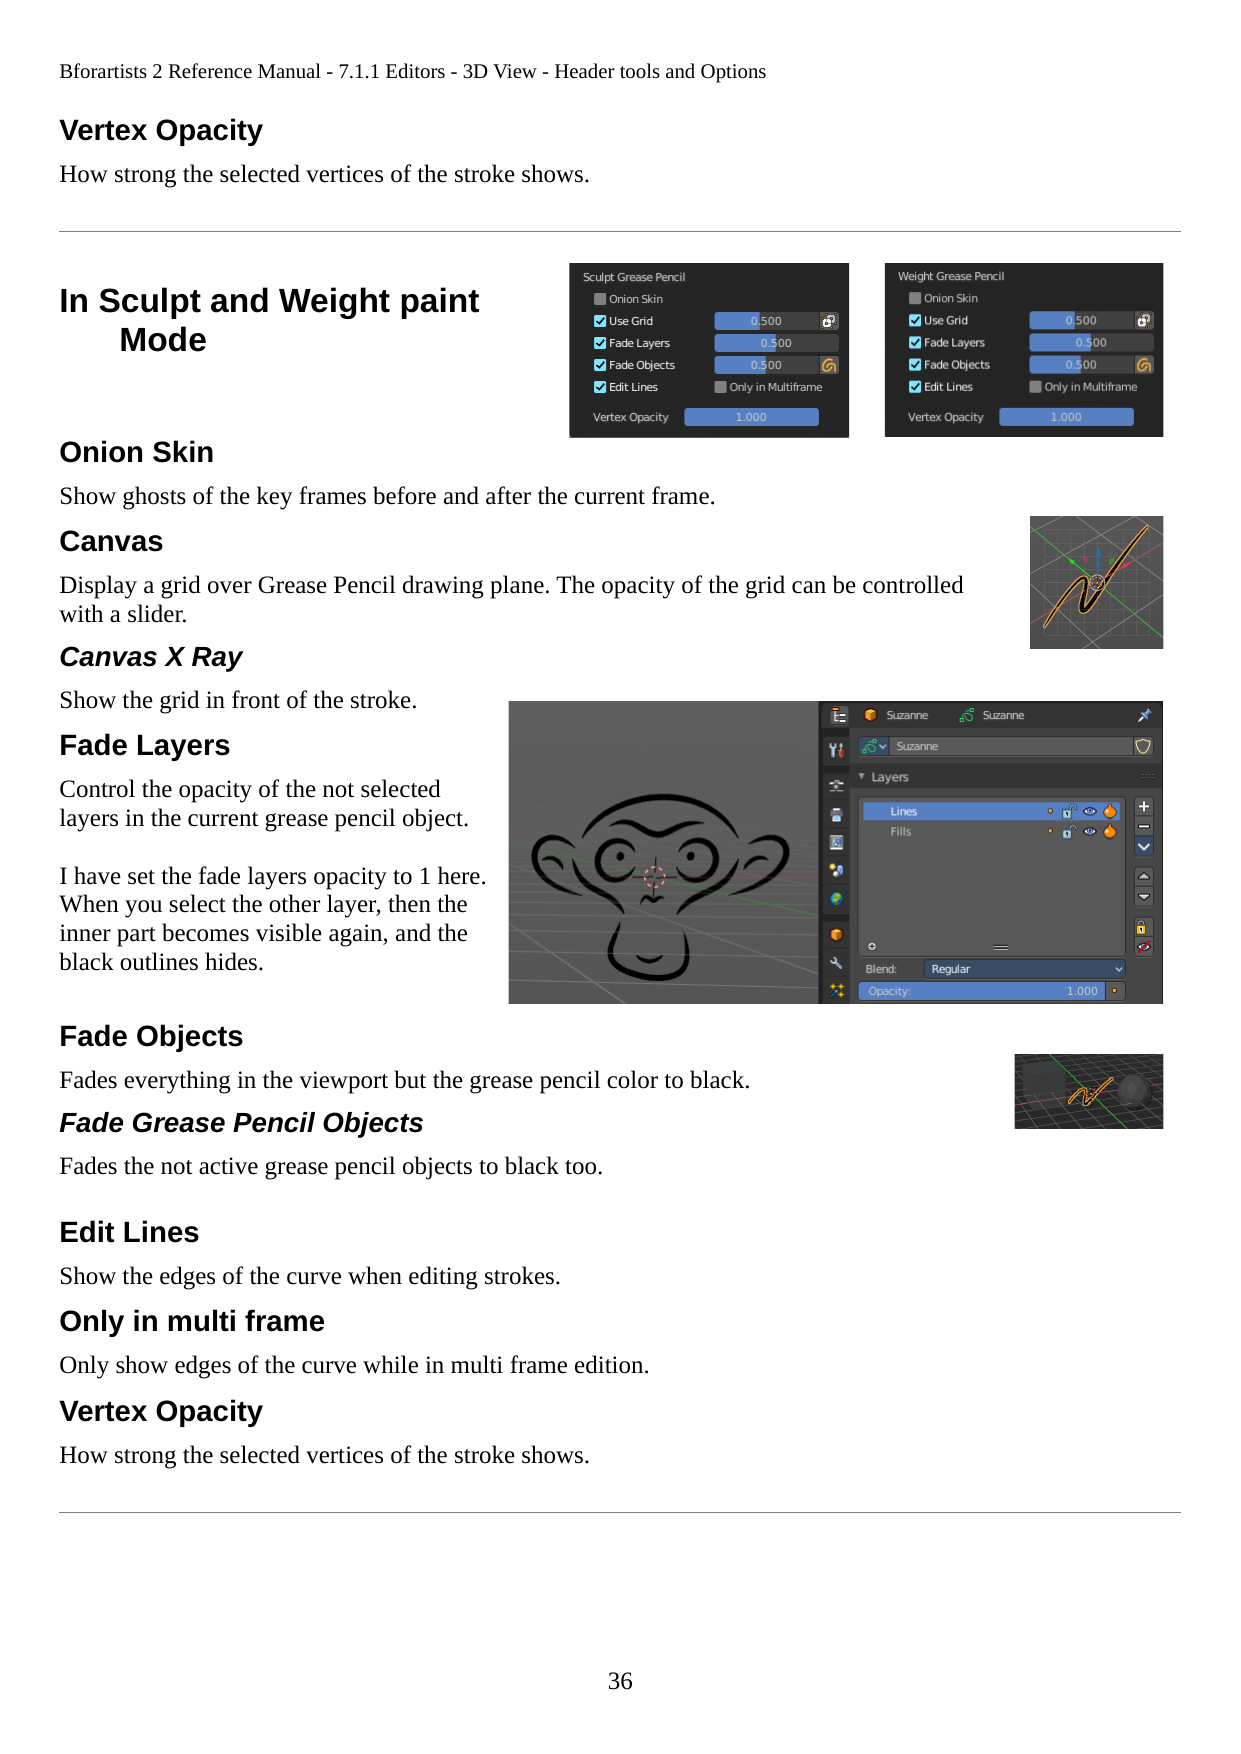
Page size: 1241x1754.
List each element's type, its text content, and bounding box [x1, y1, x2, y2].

subtitle [1164, 524, 1181, 558]
subtitle Only in multi frame [59, 1304, 1181, 1338]
subtitle [1164, 728, 1181, 762]
subtitle Edit Lines [59, 1215, 1181, 1248]
subtitle Canvas X Ray [59, 641, 1181, 672]
subtitle Vertex Opacity [59, 1394, 1181, 1428]
subtitle Vertex Opacity [59, 113, 1181, 146]
picture [884, 263, 1164, 437]
subtitle Fade Grease Pencil Objects [59, 1107, 1181, 1138]
picture [1014, 1054, 1164, 1129]
picture [569, 263, 850, 438]
text Fades the not active grease pencil objects to black too. [59, 1151, 1181, 1180]
text Display a grid over Grease Pencil drawing plane. The opacity of the grid can be controlled with a slider. [59, 571, 1030, 628]
subtitle Canvas [59, 524, 1030, 558]
subtitle Onion Skin [59, 435, 1181, 468]
subtitle Fade Objects [59, 1019, 1181, 1053]
text Fades everything in the viewport but the grease pencil color to black. [59, 1065, 1014, 1094]
subtitle Fade Layers [59, 728, 508, 762]
text Show the edges of the curve when editing strokes. [59, 1261, 1181, 1290]
text Show the grid in front of the stroke. [59, 685, 1181, 714]
picture [1030, 516, 1164, 649]
subtitle In Sculpt and Weight paint Mode [59, 281, 569, 359]
text How strong the selected vertices of the stroke shows. [59, 1440, 1181, 1469]
text I have set the fade layers opacity to 1 here. When you select the other layer, then the inner part becomes visible again, and the black outlines hides. [59, 861, 508, 976]
text How strong the selected vertices of the stroke shows. [59, 159, 1181, 188]
text Show ghosts of the key frames before and after the current frame. [59, 481, 1181, 510]
text Control the opacity of the not selected layers in the current grease pencil object. [59, 774, 508, 832]
text Only show edges of the curve while in multi frame edition. [59, 1351, 1181, 1379]
picture [508, 701, 1164, 1004]
subtitle [850, 281, 884, 359]
subtitle [1164, 281, 1181, 359]
